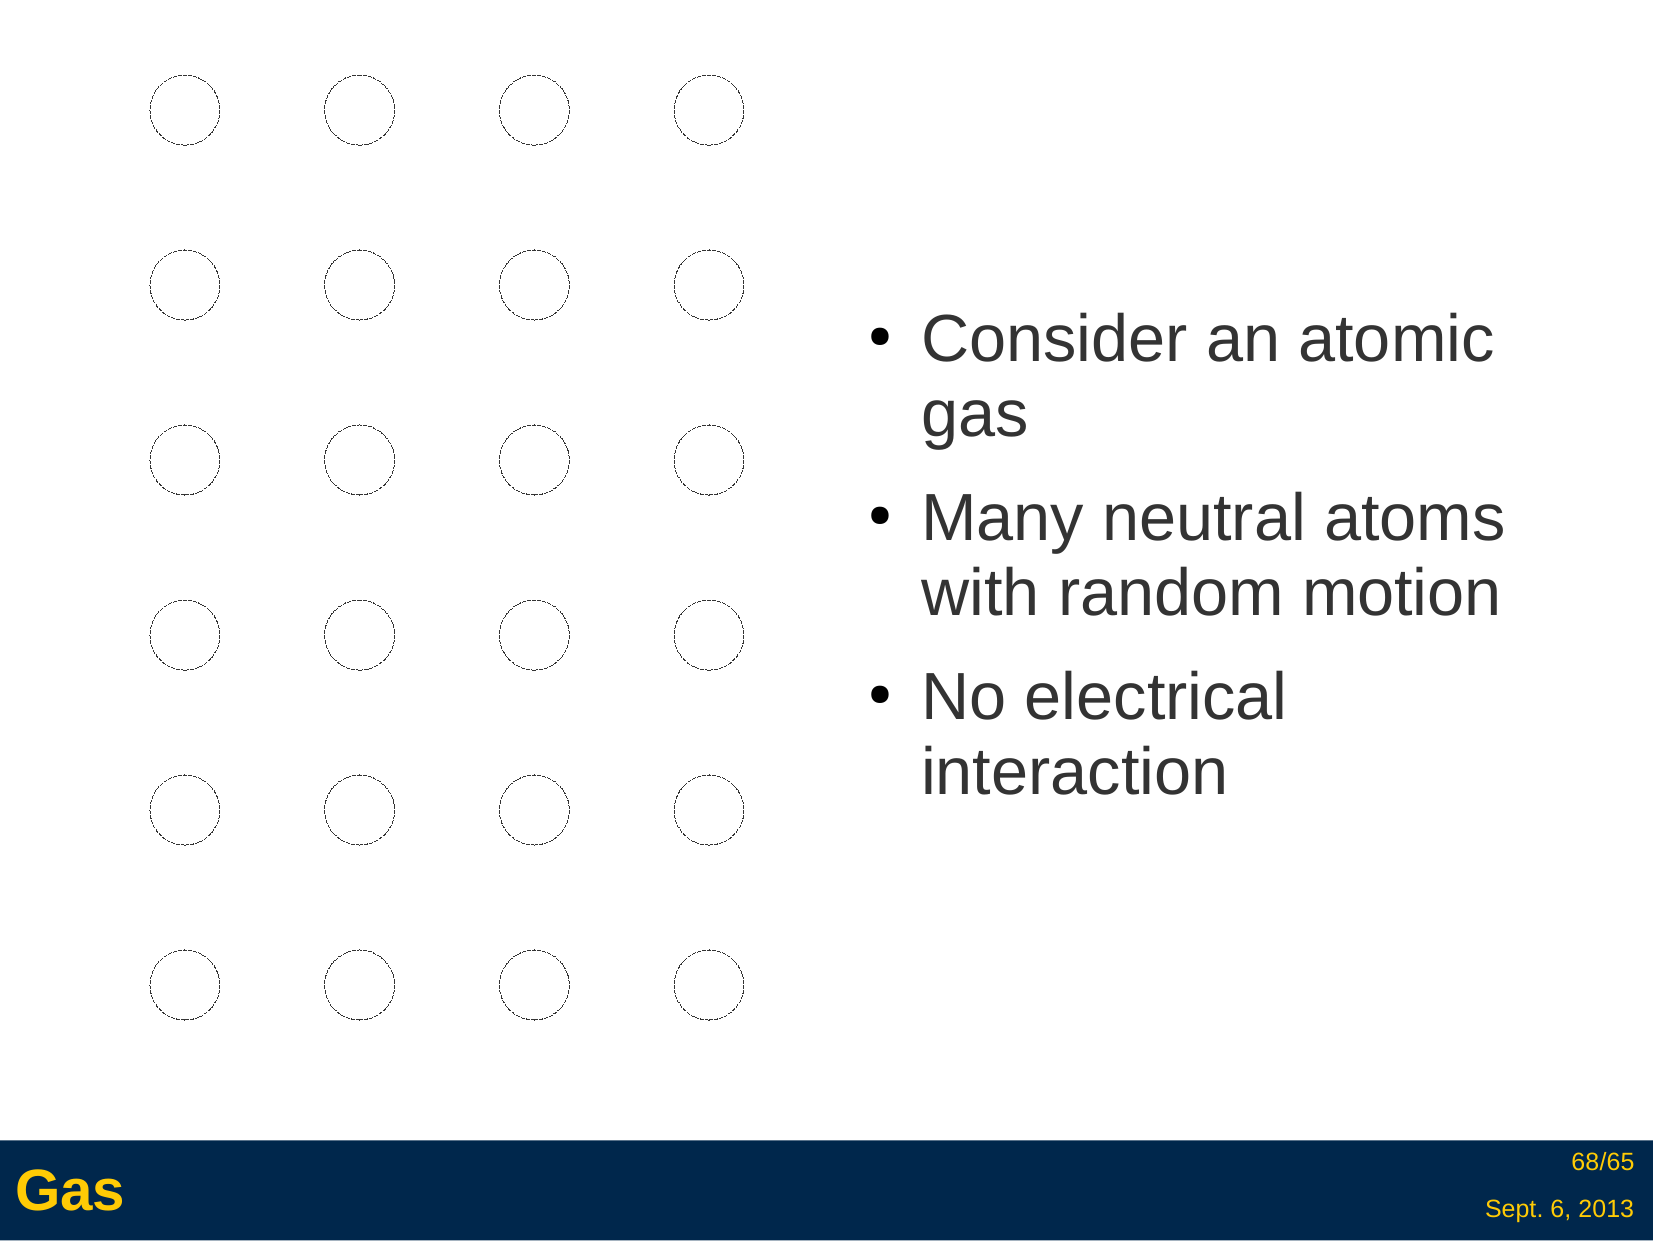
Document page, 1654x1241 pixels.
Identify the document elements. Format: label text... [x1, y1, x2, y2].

list Consider an atomic gas Many neutral atoms with random motion No electrical interaction [850, 75, 1577, 1036]
title Gas [14, 1140, 1380, 1241]
